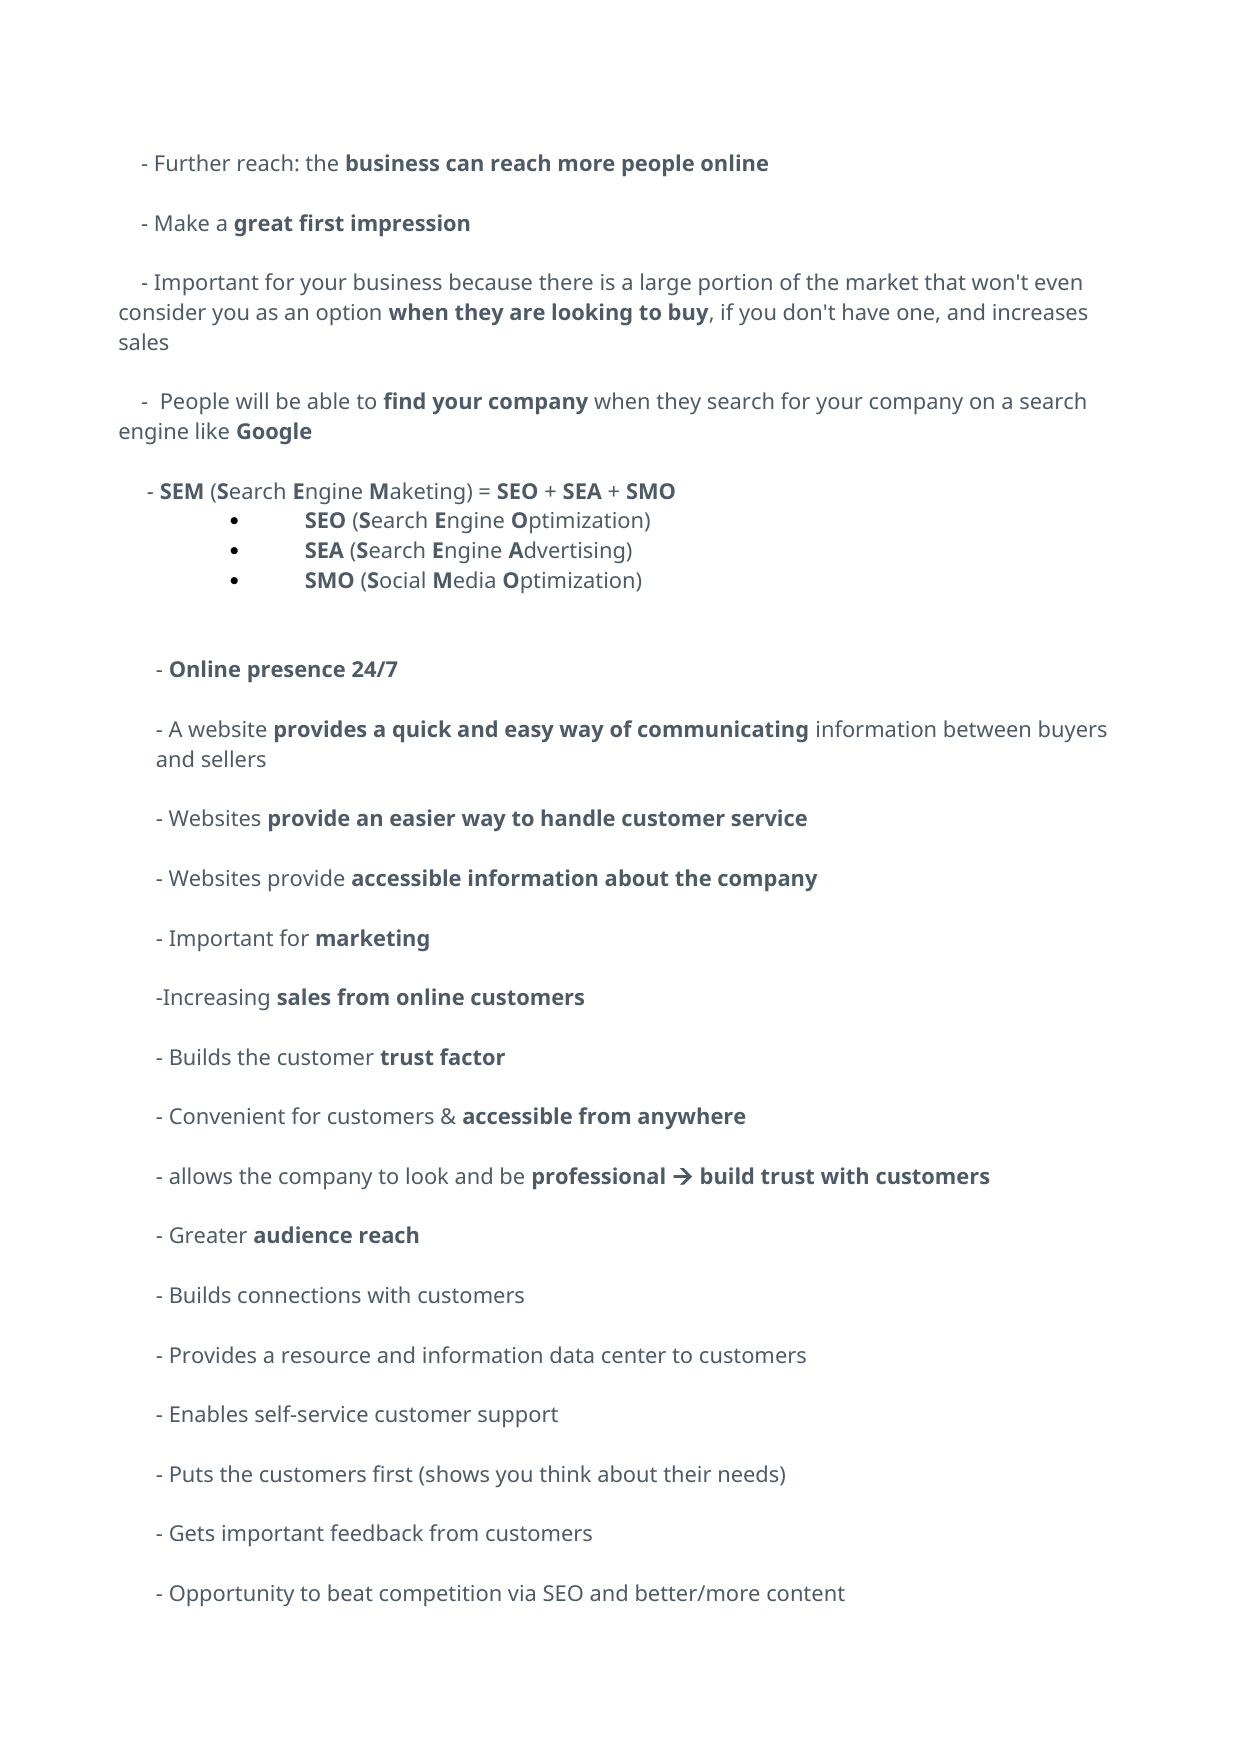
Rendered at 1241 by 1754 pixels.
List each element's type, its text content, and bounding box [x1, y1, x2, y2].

text -Increasing sales from online customers [156, 982, 1122, 1012]
list SEO (Search Engine Optimization) [231, 505, 1122, 535]
text - Provides a resource and information data center to customers [156, 1339, 1122, 1369]
text - A website provides a quick and easy way of communicating information between buyers and sellers [156, 714, 1122, 773]
text - Convenient for customers & accessible from anywhere [156, 1101, 1122, 1131]
text - Make a great first impression [118, 207, 1122, 237]
text - People will be able to find your company when they search for your company on a search engine like Google [118, 386, 1122, 446]
text - SEM (Search Engine Maketing) = SEO + SEA + SMO [118, 476, 1122, 505]
list SMO (Social Media Optimization) [231, 565, 1122, 595]
text - allows the company to look and be professional  build trust with customers [156, 1161, 1122, 1191]
text - Further reach: the business can reach more people online [118, 148, 1122, 178]
text - Enables self-service customer support [156, 1399, 1122, 1429]
text - Websites provide accessible information about the company [156, 863, 1122, 893]
text - Gets important feedback from customers [156, 1518, 1122, 1548]
list SEA (Search Engine Advertising) [231, 535, 1122, 565]
text - Important for your business because there is a large portion of the market that won't even consider you as an option when they are looking to buy, if you don't have one, and increases sales [118, 267, 1122, 356]
text - Online presence 24/7 [156, 654, 1122, 684]
text - Puts the customers first (shows you think about their needs) [156, 1459, 1122, 1488]
text - Builds the customer trust factor [156, 1042, 1122, 1071]
text - Builds connections with customers [156, 1280, 1122, 1310]
text - Important for marketing [156, 922, 1122, 952]
text - Websites provide an easier way to handle customer service [156, 803, 1122, 833]
text - Greater audience reach [156, 1220, 1122, 1250]
text - Opportunity to beat competition via SEO and better/more content [156, 1578, 1122, 1608]
